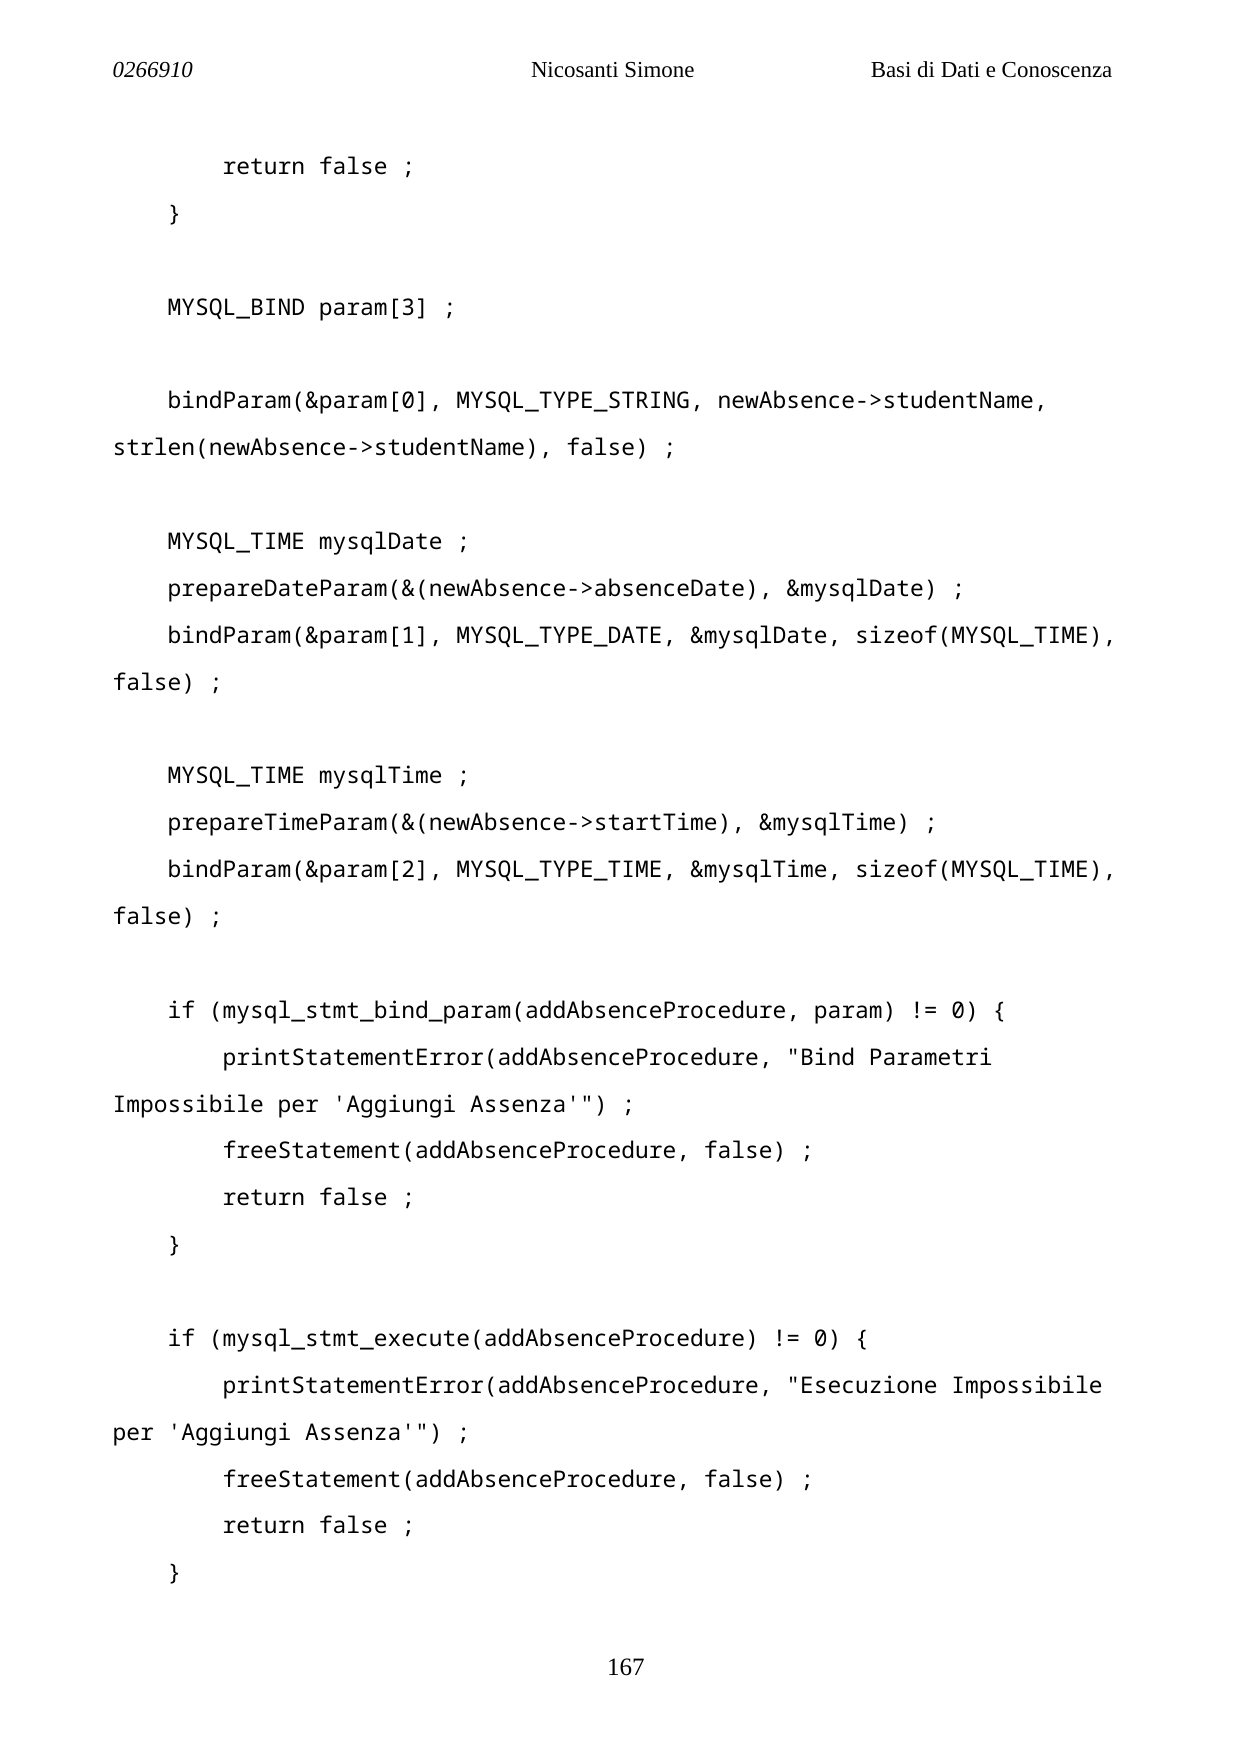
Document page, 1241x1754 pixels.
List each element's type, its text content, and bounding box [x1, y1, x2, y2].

text bindParam(&param[1], MYSQL_TYPE_DATE, &mysqlDate, sizeof(MYSQL_TIME), false) ; [112, 619, 1128, 697]
text MYSQL_TIME mysqlDate ; [112, 525, 1128, 556]
text freeStatement(addAbsenceProcedure, false) ; [112, 1134, 1128, 1166]
text MYSQL_BIND param[3] ; [112, 291, 1128, 322]
text return false ; [112, 1509, 1128, 1541]
text if (mysql_stmt_execute(addAbsenceProcedure) != 0) { [112, 1322, 1128, 1353]
text prepareTimeParam(&(newAbsence->startTime), &mysqlTime) ; [112, 806, 1128, 837]
text bindParam(&param[2], MYSQL_TYPE_TIME, &mysqlTime, sizeof(MYSQL_TIME), false) ; [112, 853, 1128, 931]
text bindParam(&param[0], MYSQL_TYPE_STRING, newAbsence->studentName, strlen(newAbsence->studentName), false) ; [112, 384, 1128, 462]
text freeStatement(addAbsenceProcedure, false) ; [112, 1462, 1128, 1494]
text printStatementError(addAbsenceProcedure, "Esecuzione Impossibile per 'Aggiungi Assenza'") ; [112, 1369, 1128, 1447]
text return false ; [112, 150, 1128, 181]
text } [112, 1556, 1128, 1587]
text } [112, 1228, 1128, 1259]
text if (mysql_stmt_bind_param(addAbsenceProcedure, param) != 0) { [112, 994, 1128, 1025]
text } [112, 197, 1128, 228]
text printStatementError(addAbsenceProcedure, "Bind Parametri Impossibile per 'Aggiungi Assenza'") ; [112, 1041, 1128, 1119]
text MYSQL_TIME mysqlTime ; [112, 759, 1128, 791]
text return false ; [112, 1181, 1128, 1212]
text prepareDateParam(&(newAbsence->absenceDate), &mysqlDate) ; [112, 572, 1128, 603]
